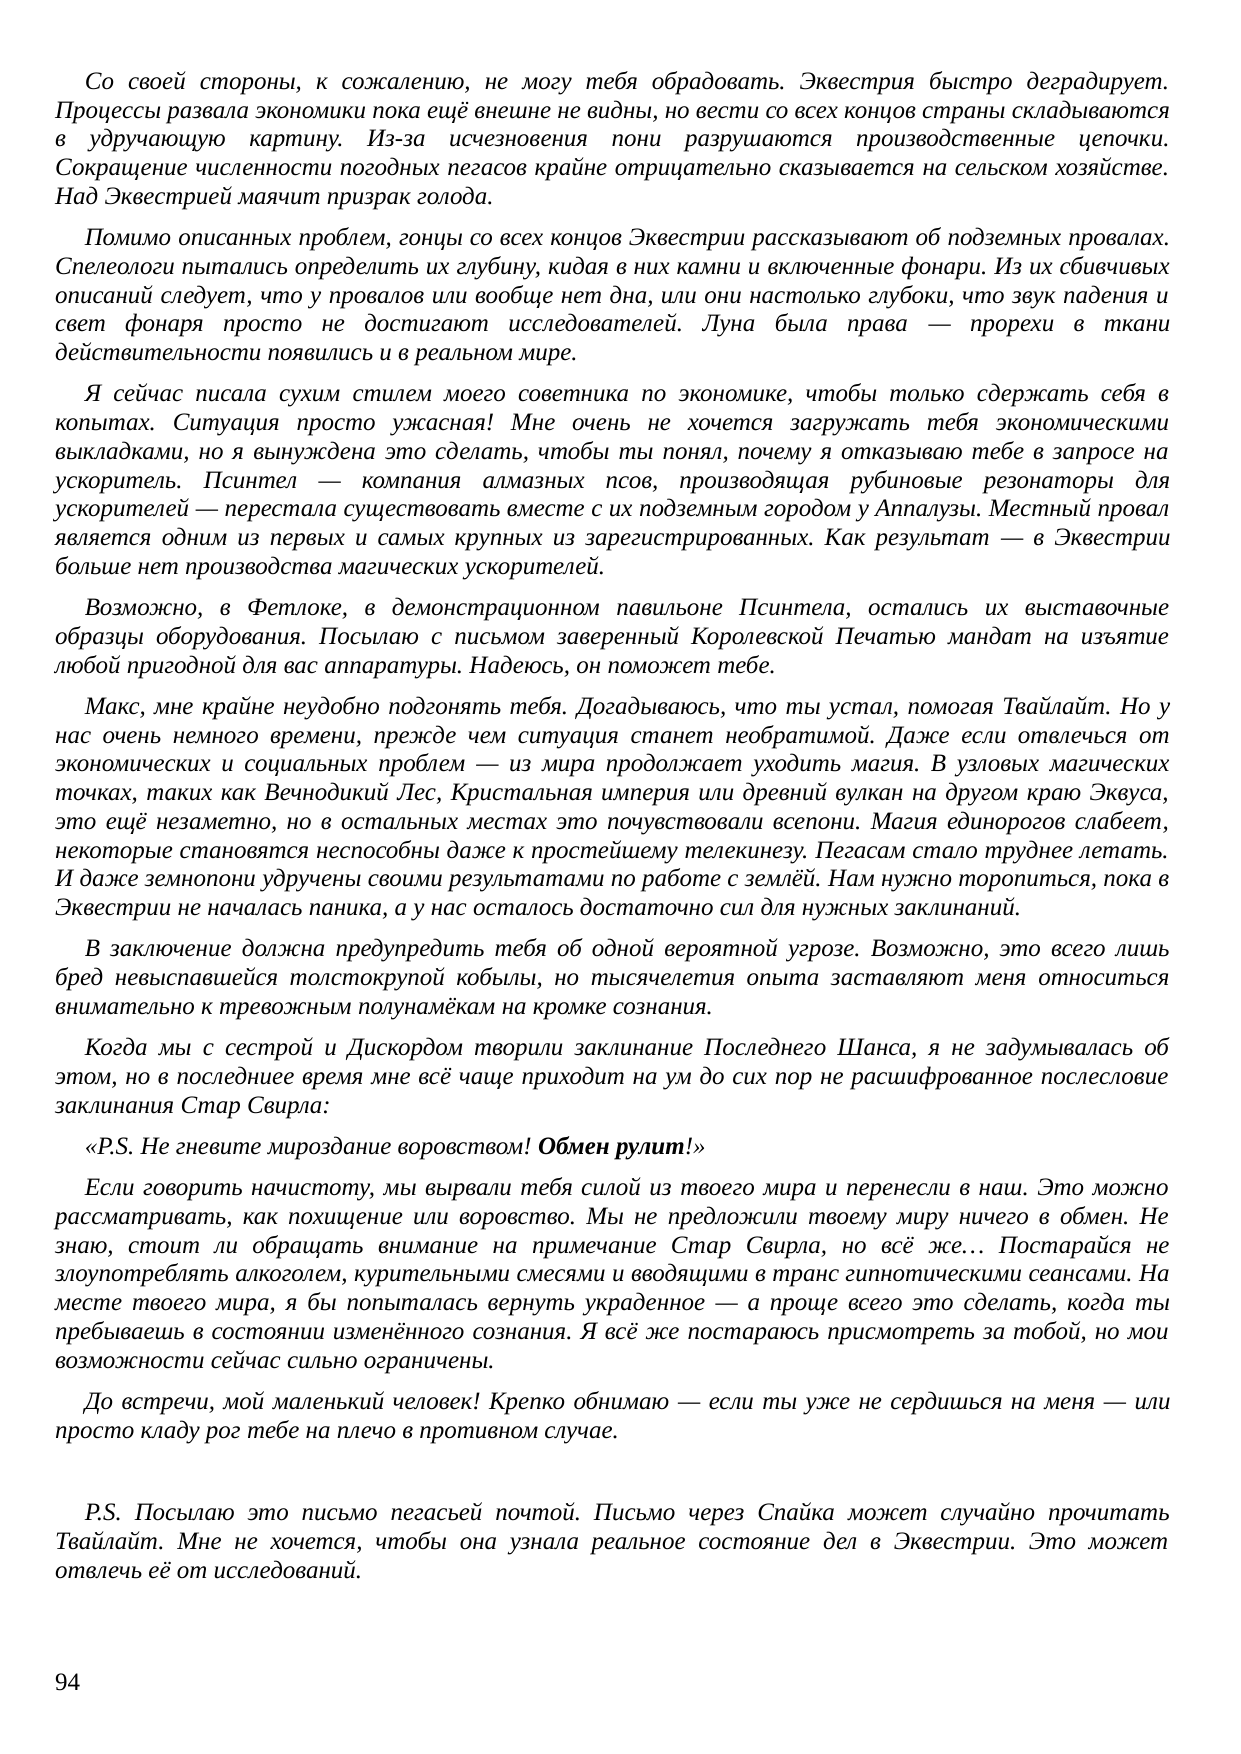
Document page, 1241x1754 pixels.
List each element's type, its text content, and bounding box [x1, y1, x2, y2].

text Если говорить начистоту, мы вырвали тебя силой из твоего мира и перенесли в наш. Это можно рассматривать, как похищение или воровство. Мы не предложили твоему миру ничего в обмен. Не знаю, стоит ли обращать внимание на примечание Стар Свирла, но всё же… Постарайся не злоупотреблять алкоголем, курительными смесями и вводящими в транс гипнотическими сеансами. На месте твоего мира, я бы попыталась вернуть украденное — а проще всего это сделать, когда ты пребываешь в состоянии изменённого сознания. Я всё же постараюсь присмотреть за тобой, но мои возможности сейчас сильно ограничены. [55, 1172, 1173, 1373]
text P.S. Посылаю это письмо пегасьей почтой. Письмо через Спайка может случайно прочитать Твайлайт. Мне не хочется, чтобы она узнала реальное состояние дел в Эквестрии. Это может отвлечь её от исследований. [55, 1497, 1173, 1583]
text Возможно, в Фетлоке, в демонстрационном павильоне Псинтела, остались их выставочные образцы оборудования. Посылаю с письмом заверенный Королевской Печатью мандат на изъятие любой пригодной для вас аппаратуры. Надеюсь, он поможет тебе. [55, 592, 1173, 678]
text Помимо описанных проблем, гонцы со всех концов Эквестрии рассказывают об подземных провалах. Спелеологи пытались определить их глубину, кидая в них камни и включенные фонари. Из их сбивчивых описаний следует, что у провалов или вообще нет дна, или они настолько глубоки, что звук падения и свет фонаря просто не достигают исследователей. Луна была права — прорехи в ткани действительности появились и в реальном мире. [55, 222, 1173, 366]
text Макс, мне крайне неудобно подгонять тебя. Догадываюсь, что ты устал, помогая Твайлайт. Но у нас очень немного времени, прежде чем ситуация станет необратимой. Даже если отвлечься от экономических и социальных проблем — из мира продолжает уходить магия. В узловых магических точках, таких как Вечнодикий Лес, Кристальная империя или древний вулкан на другом краю Эквуса, это ещё незаметно, но в остальных местах это почувствовали всепони. Магия единорогов слабеет, некоторые становятся неспособны даже к простейшему телекинезу. Пегасам стало труднее летать. И даже земнопони удручены своими результатами по работе с землёй. Нам нужно торопиться, пока в Эквестрии не началась паника, а у нас осталось достаточно сил для нужных заклинаний. [55, 691, 1173, 921]
text До встречи, мой маленький человек! Крепко обнимаю — если ты уже не сердишься на меня — или просто кладу рог тебе на плечо в противном случае. [55, 1386, 1173, 1443]
text «P.S. Не гневите мироздание воровством! Обмен рулит!» [55, 1131, 1173, 1160]
text Когда мы с сестрой и Дискордом творили заклинание Последнего Шанса, я не задумывалась об этом, но в последниее время мне всё чаще приходит на ум до сих пор не расшифрованное послесловие заклинания Стар Свирла: [55, 1032, 1173, 1118]
text Со своей стороны, к сожалению, не могу тебя обрадовать. Эквестрия быстро деградирует. Процессы развала экономики пока ещё внешне не видны, но вести со всех концов страны складываются в удручающую картину. Из-за исчезновения пони разрушаются производственные цепочки. Сокращение численности погодных пегасов крайне отрицательно сказывается на сельском хозяйстве. Над Эквестрией маячит призрак голода. [55, 66, 1173, 210]
text В заключение должна предупредить тебя об одной вероятной угрозе. Возможно, это всего лишь бред невыспавшейся толстокрупой кобылы, но тысячелетия опыта заставляют меня относиться внимательно к тревожным полунамёкам на кромке сознания. [55, 933, 1173, 1020]
text Я сейчас писала сухим стилем моего советника по экономике, чтобы только сдержать себя в копытах. Ситуация просто ужасная! Мне очень не хочется загружать тебя экономическими выкладками, но я вынуждена это сделать, чтобы ты понял, почему я отказываю тебе в запросе на ускоритель. Псинтел — компания алмазных псов, производящая рубиновые резонаторы для ускорителей — перестала существовать вместе с их подземным городом у Аппалузы. Местный провал является одним из первых и самых крупных из зарегистрированных. Как результат — в Эквестрии больше нет производства магических ускорителей. [55, 378, 1173, 580]
